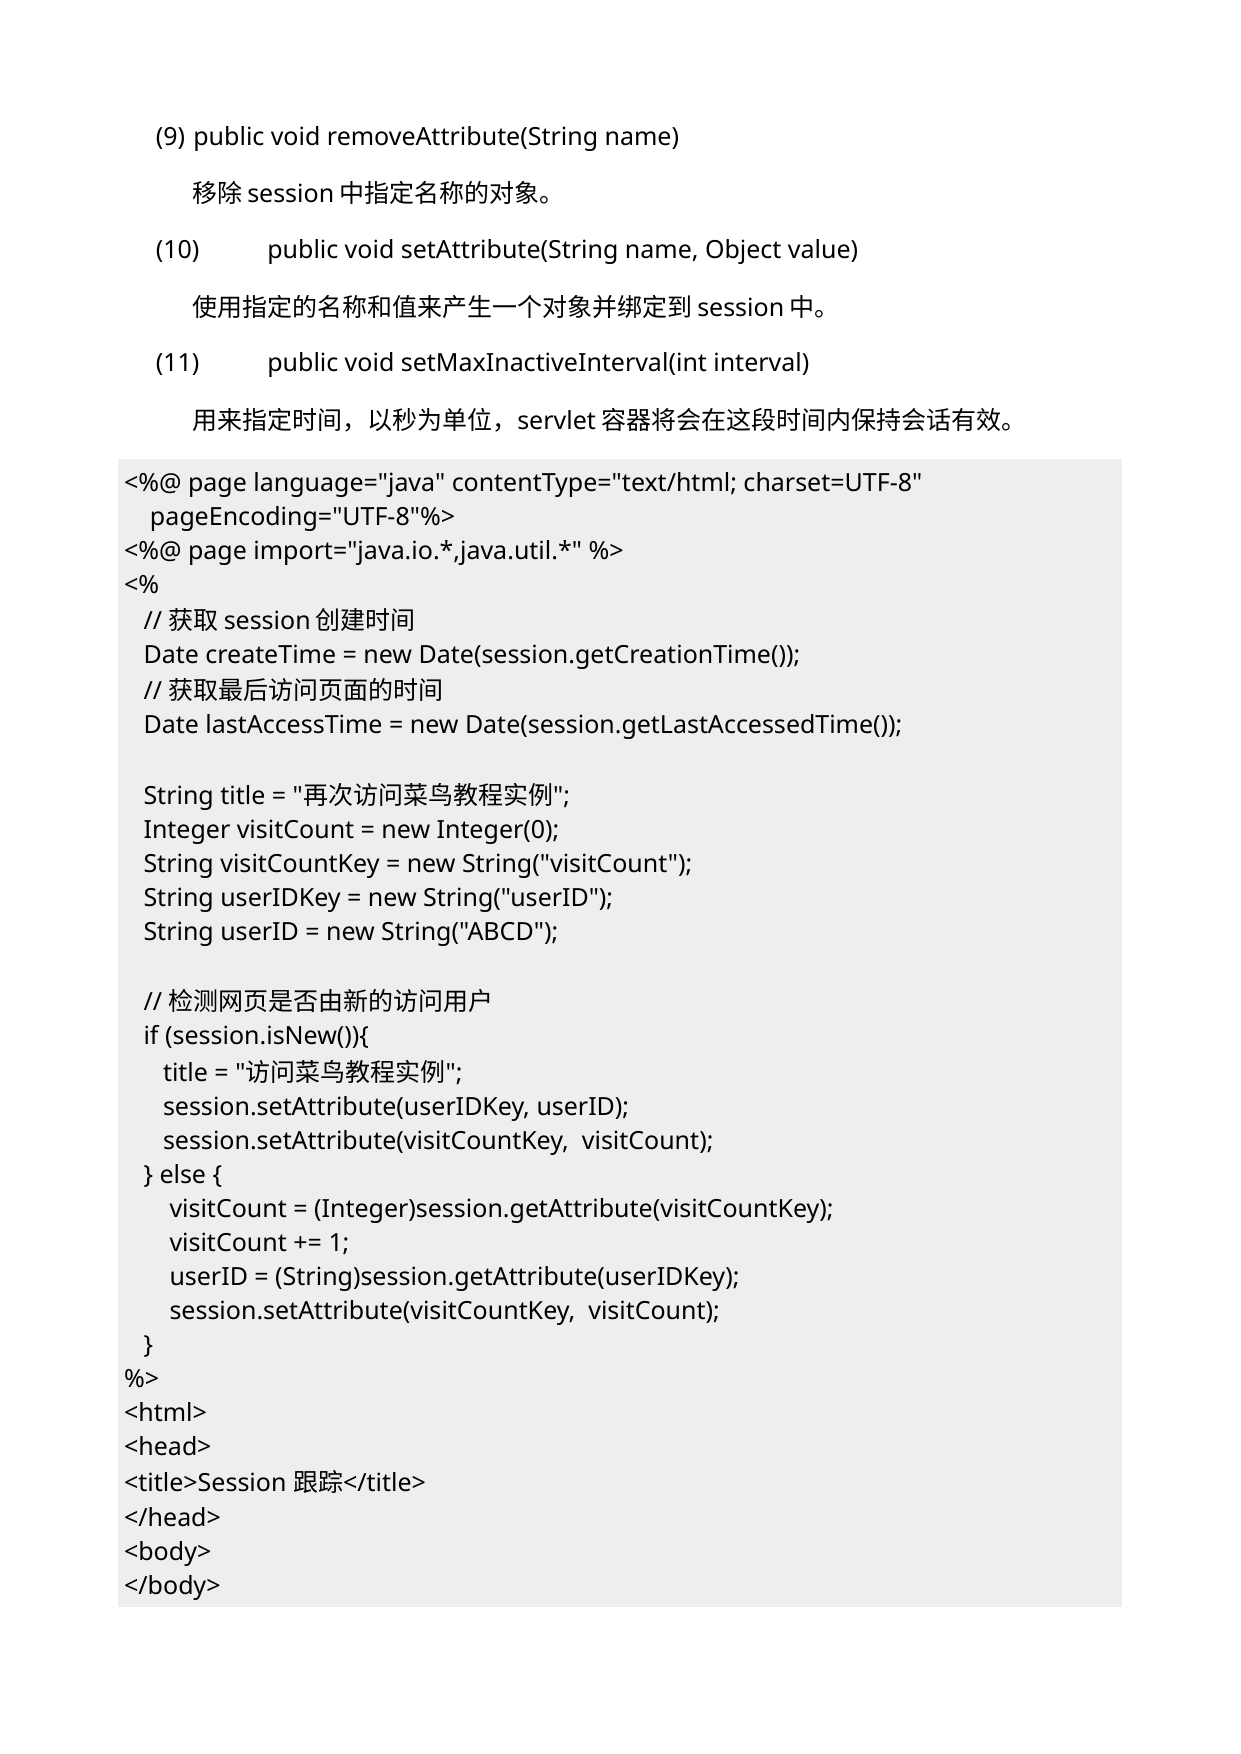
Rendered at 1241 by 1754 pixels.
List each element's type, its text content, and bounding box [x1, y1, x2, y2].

list public void setAttribute(String name, Object value) [156, 232, 1122, 266]
text 使用指定的名称和值来产生一个对象并绑定到session中。 [118, 287, 1122, 323]
text 移除session中指定名称的对象。 [118, 173, 1122, 210]
text 用来指定时间，以秒为单位，servlet容器将会在这段时间内保持会话有效。 [118, 400, 1122, 437]
list public void setMaxInactiveInterval(int interval) [156, 345, 1122, 379]
table_header <%@ page language="java" contentType="text/html; charset=UTF-8" pageEncoding="UTF-8"%> <%@ page import="java.io.*,java.util.*" %> <% // 获取session创建时间 Date createTime = new Date(session.getCreationTime()); // 获取最后访问页面的时间 Date lastAccessTime = new Date(session.getLastAccessedTime()); String title = "再次访问菜鸟教程实例"; Integer visitCount = new Integer(0); String visitCountKey = new String("visitCount"); String userIDKey = new String("userID"); String userID = new String("ABCD"); // 检测网页是否由新的访问用户 if (session.isNew()){ title = "访问菜鸟教程实例"; session.setAttribute(userIDKey, userID); session.setAttribute(visitCountKey, visitCount); } else { visitCount = (Integer)session.getAttribute(visitCountKey); visitCount += 1; userID = (String)session.getAttribute(userIDKey); session.setAttribute(visitCountKey, visitCount); } %> <html> <head> <title>Session 跟踪</title> </head> <body> </body> [118, 459, 1122, 1607]
list public void removeAttribute(String name) [156, 118, 1122, 152]
